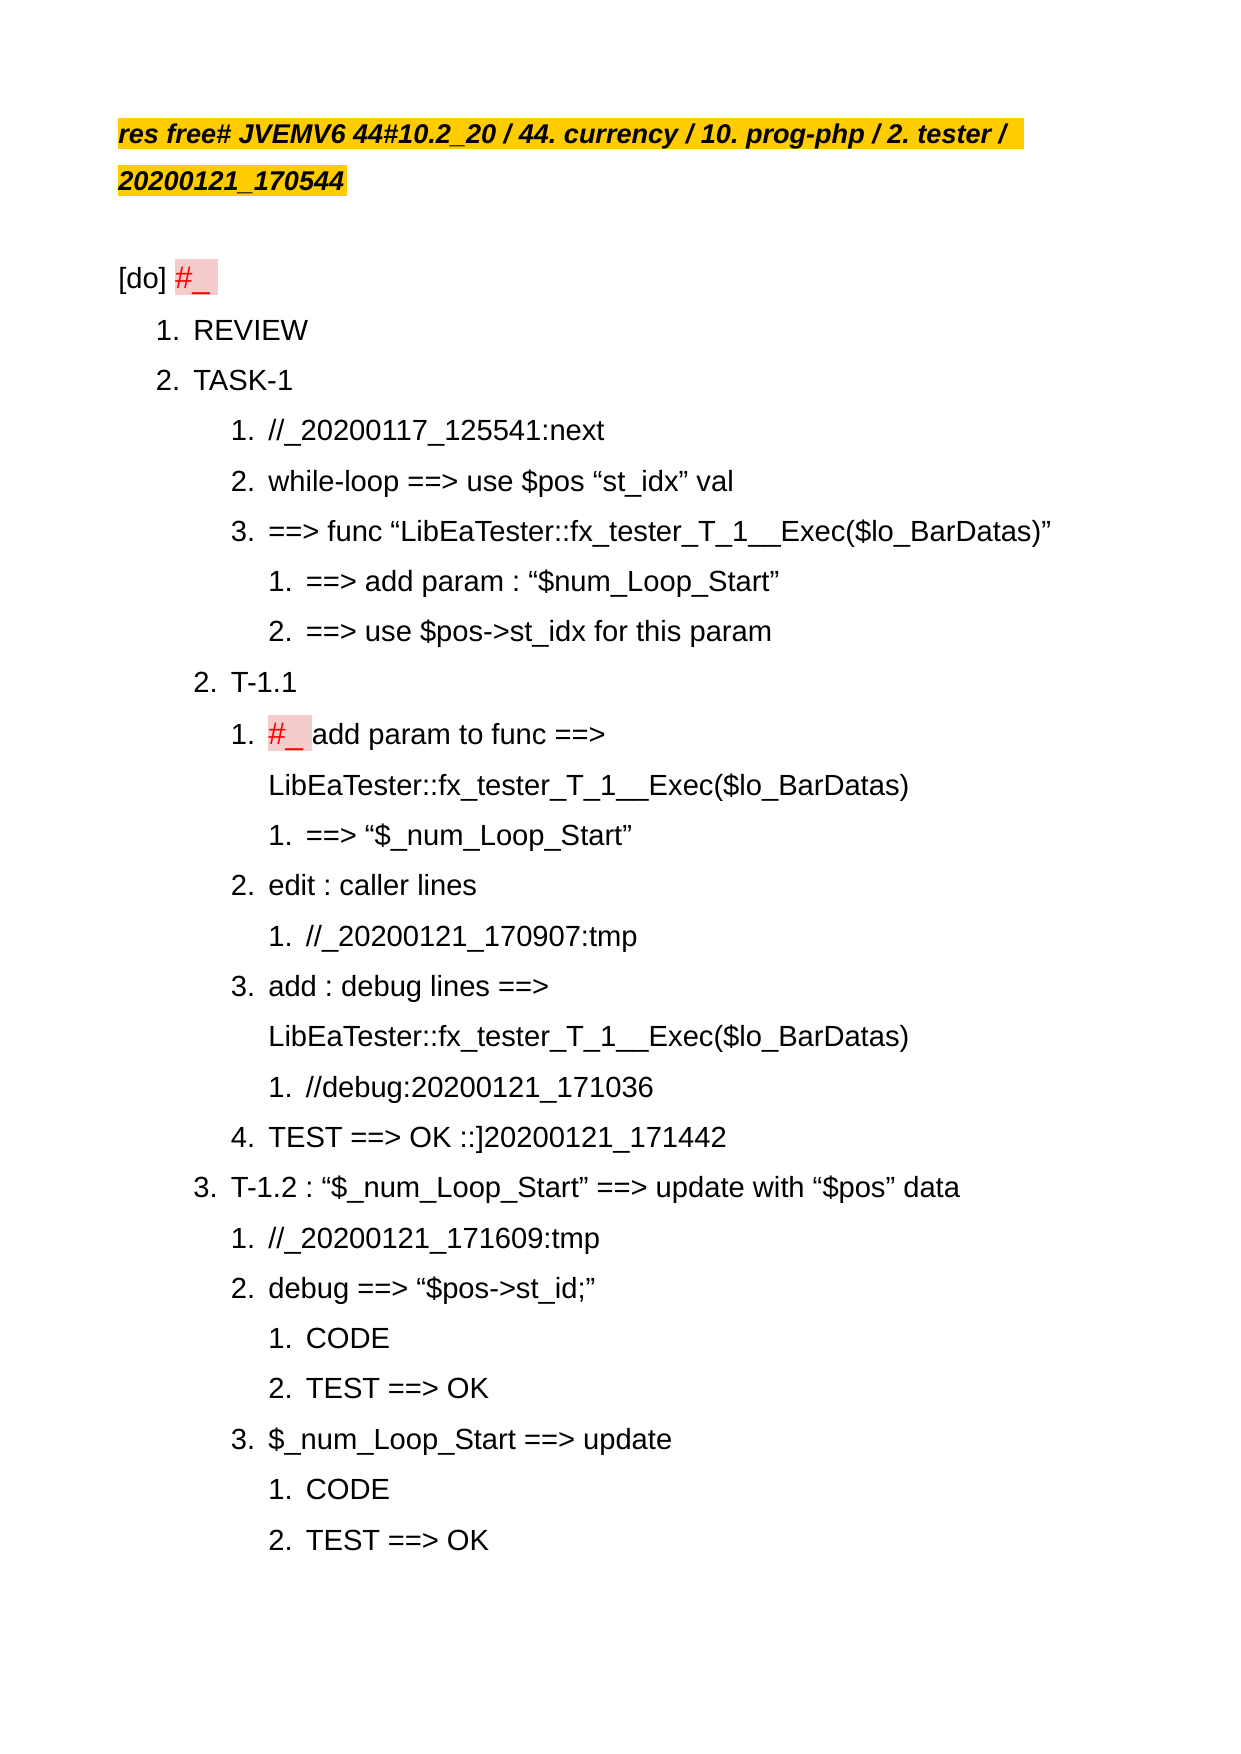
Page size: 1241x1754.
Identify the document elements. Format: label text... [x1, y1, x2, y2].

list ==> add param : “$num_Loop_Start” [268, 564, 1122, 598]
list add : debug lines ==> LibEaTester::fx_tester_T_1__Exec($lo_BarDatas) [231, 969, 1122, 1053]
list ==> use $pos->st_idx for this param [268, 614, 1122, 648]
list TASK-1 [156, 363, 1122, 396]
list //_20200121_171609:tmp [231, 1221, 1122, 1254]
list #_ add param to func ==> LibEaTester::fx_tester_T_1__Exec($lo_BarDatas) [231, 715, 1122, 801]
list //_20200121_170907:tmp [268, 919, 1122, 952]
list ==> “$_num_Loop_Start” [268, 818, 1122, 852]
list T-1.1 [193, 665, 1122, 698]
list debug ==> “$pos->st_id;” [231, 1271, 1122, 1304]
list //_20200117_125541:next [231, 413, 1122, 447]
list while-loop ==> use $pos “st_idx” val [231, 463, 1122, 497]
text res free# JVEMV6 44#10.2_20 / 44. currency / 10. prog-php / 2. tester / 20200121_170544 [118, 118, 1122, 196]
list REVIEW [156, 313, 1122, 346]
list ==> func “LibEaTester::fx_tester_T_1__Exec($lo_BarDatas)” [231, 514, 1122, 547]
list $_num_Loop_Start ==> update [231, 1422, 1122, 1455]
list edit : caller lines [231, 868, 1122, 902]
text [do] #_ [118, 259, 1122, 295]
list CODE [268, 1321, 1122, 1355]
list TEST ==> OK [268, 1522, 1122, 1556]
list CODE [268, 1472, 1122, 1506]
list TEST ==> OK ::]20200121_171442 [231, 1120, 1122, 1153]
list TEST ==> OK [268, 1372, 1122, 1405]
list T-1.2 : “$_num_Loop_Start” ==> update with “$pos” data [193, 1170, 1122, 1204]
list //debug:20200121_171036 [268, 1070, 1122, 1103]
